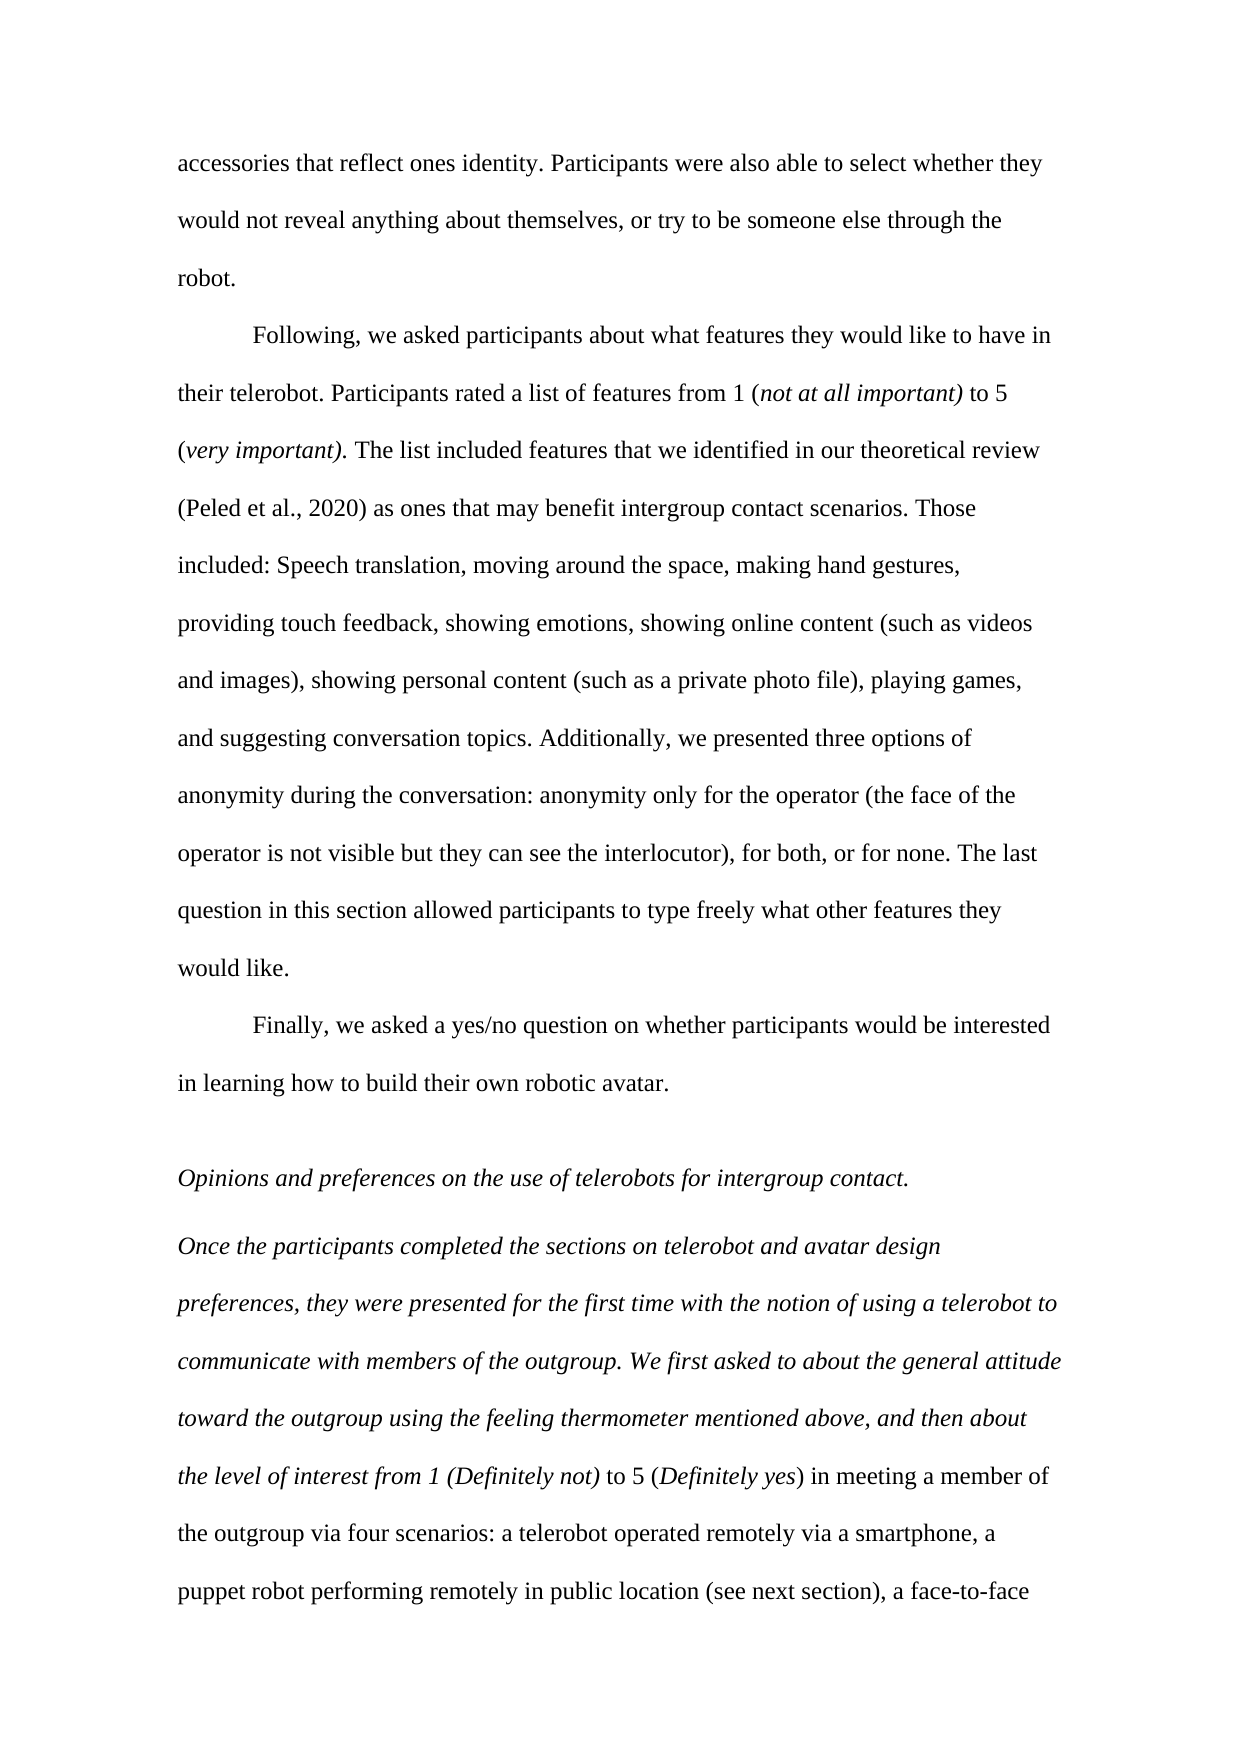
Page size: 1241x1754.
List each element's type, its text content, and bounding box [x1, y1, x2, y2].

text Finally, we asked a yes/no question on whether participants would be interested in learning how to build their own robotic avatar. [177, 1010, 1063, 1096]
text Following, we asked participants about what features they would like to have in their telerobot. Participants rated a list of features from 1 (not at all important) to 5 (very important). The list included features that we identified in our theoretical review (Peled et al., 2020) as ones that may benefit intergroup contact scenarios. Those included: Speech translation, moving around the space, making hand gestures, providing touch feedback, showing emotions, showing online content (such as videos and images), showing personal content (such as a private photo file), playing games, and suggesting conversation topics. Additionally, we presented three options of anonymity during the conversation: anonymity only for the operator (the face of the operator is not visible but they can see the interlocutor), for both, or for none. The last question in this section allowed participants to type freely what other features they would like. [177, 320, 1063, 981]
text Once the participants completed the sections on telerobot and avatar design preferences, they were presented for the first time with the notion of using a telerobot to communicate with members of the outgroup. We first asked to about the general attitude toward the outgroup using the feeling thermometer mentioned above, and then about the level of interest from 1 (Definitely not) to 5 (Definitely yes) in meeting a member of the outgroup via four scenarios: a telerobot operated remotely via a smartphone, a puppet robot performing remotely in public location (see next section), a face-to-face [177, 1231, 1063, 1604]
subtitle Opinions and preferences on the use of telerobots for intergroup contact. [177, 1163, 1004, 1191]
text accessories that reflect ones identity. Participants were also able to select whether they would not reveal anything about themselves, or try to be someone else through the robot. [177, 148, 1063, 291]
